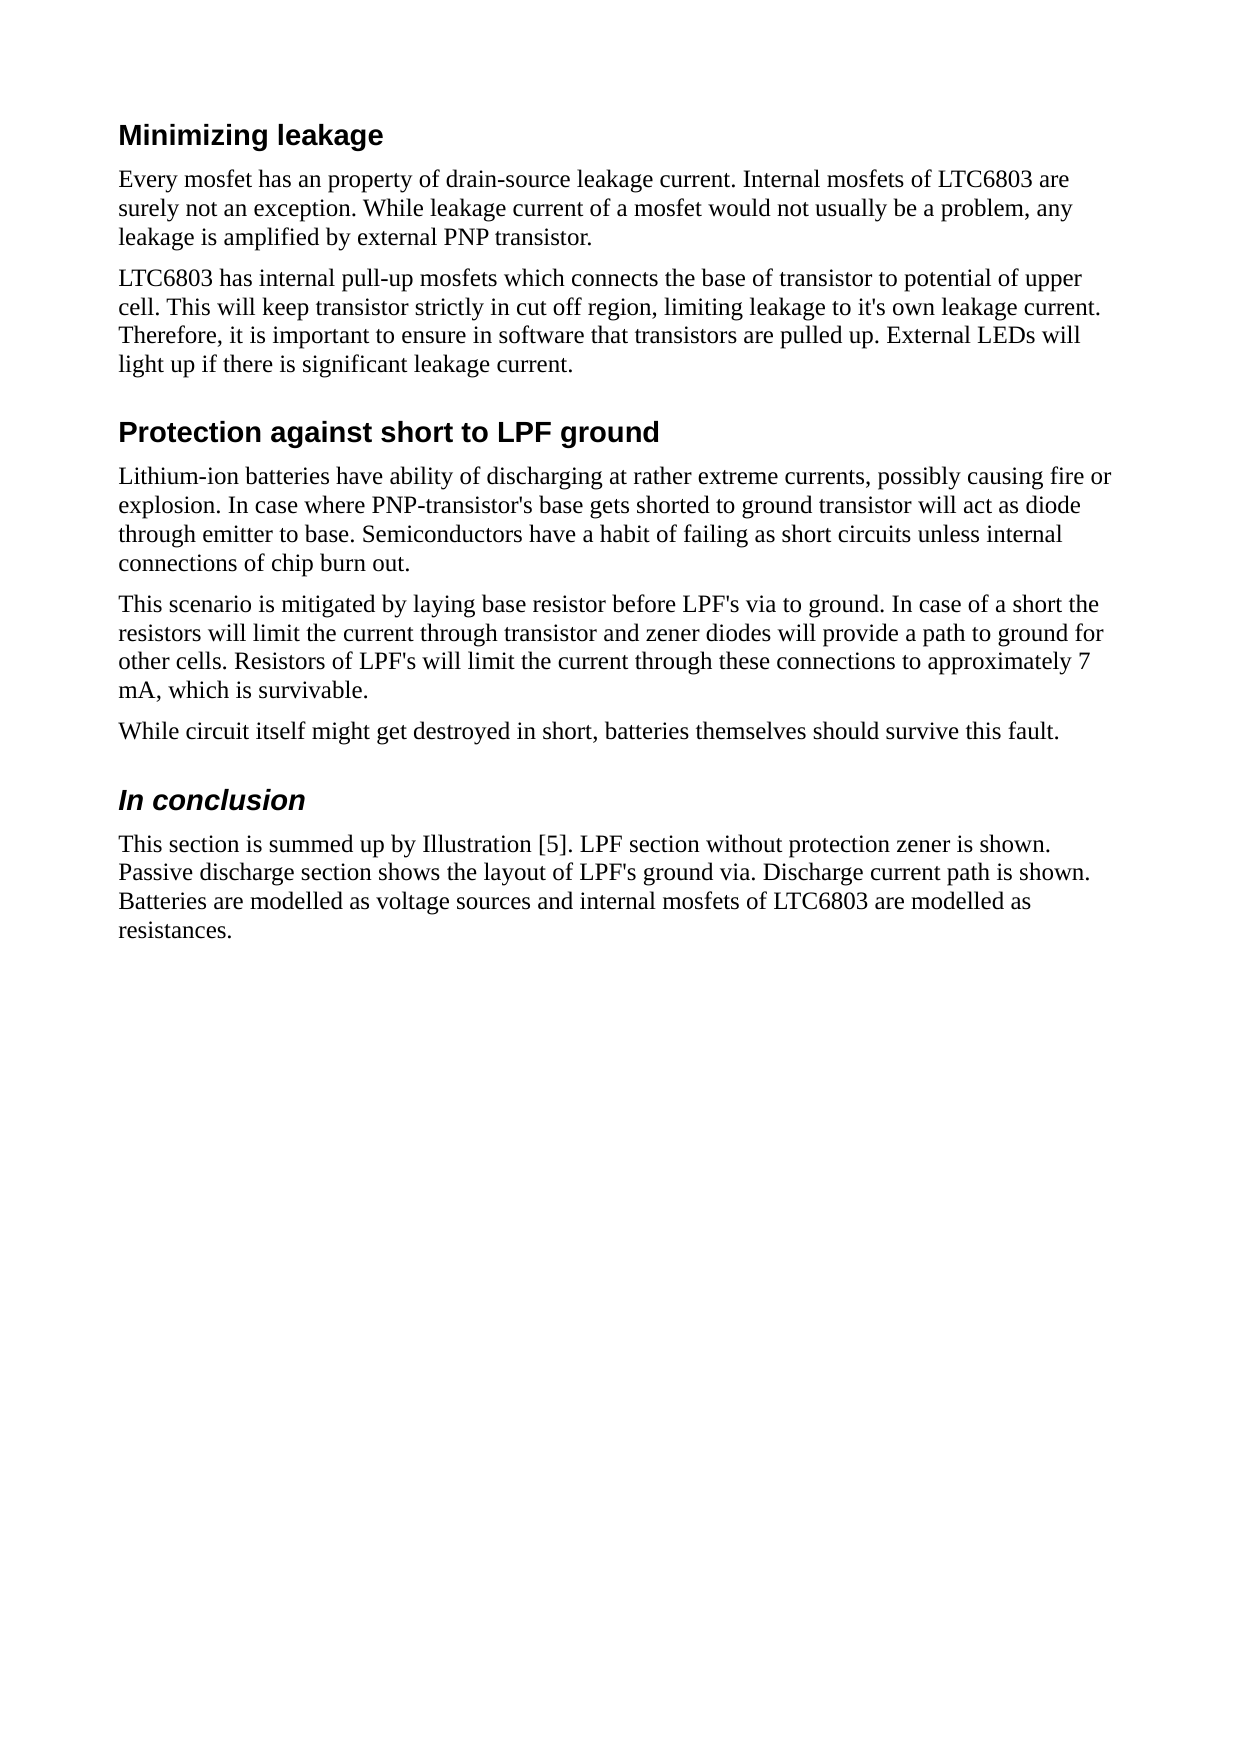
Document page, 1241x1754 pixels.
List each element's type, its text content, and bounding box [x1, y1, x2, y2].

text This section is summed up by Illustration [5]. LPF section without protection zener is shown. Passive discharge section shows the layout of LPF's ground via. Discharge current path is shown. Batteries are modelled as voltage sources and internal mosfets of LTC6803 are modelled as resistances. [118, 829, 1122, 944]
subtitle Minimizing leakage [118, 118, 1122, 152]
subtitle In conclusion [118, 783, 1122, 816]
text LTC6803 has internal pull-up mosfets which connects the base of transistor to potential of upper cell. This will keep transistor strictly in cut off region, limiting leakage to it's own leakage current. Therefore, it is important to ensure in software that transistors are pulled up. External LEDs will light up if there is significant leakage current. [118, 263, 1122, 378]
subtitle Protection against short to LPF ground [118, 415, 1122, 449]
text This scenario is mitigated by laying base resistor before LPF's via to ground. In case of a short the resistors will limit the current through transistor and zener diodes will provide a path to ground for other cells. Resistors of LPF's will limit the current through these connections to approximately 7 mA, which is survivable. [118, 589, 1122, 704]
text Lithium-ion batteries have ability of discharging at rather extreme currents, possibly causing fire or explosion. In case where PNP-transistor's base gets shorted to ground transistor will act as diode through emitter to base. Semiconductors have a habit of failing as short circuits unless internal connections of chip burn out. [118, 461, 1122, 576]
text While circuit itself might get destroyed in short, batteries themselves should survive this fault. [118, 716, 1122, 745]
text Every mosfet has an property of drain-source leakage current. Internal mosfets of LTC6803 are surely not an exception. While leakage current of a mosfet would not usually be a problem, any leakage is amplified by external PNP transistor. [118, 164, 1122, 250]
